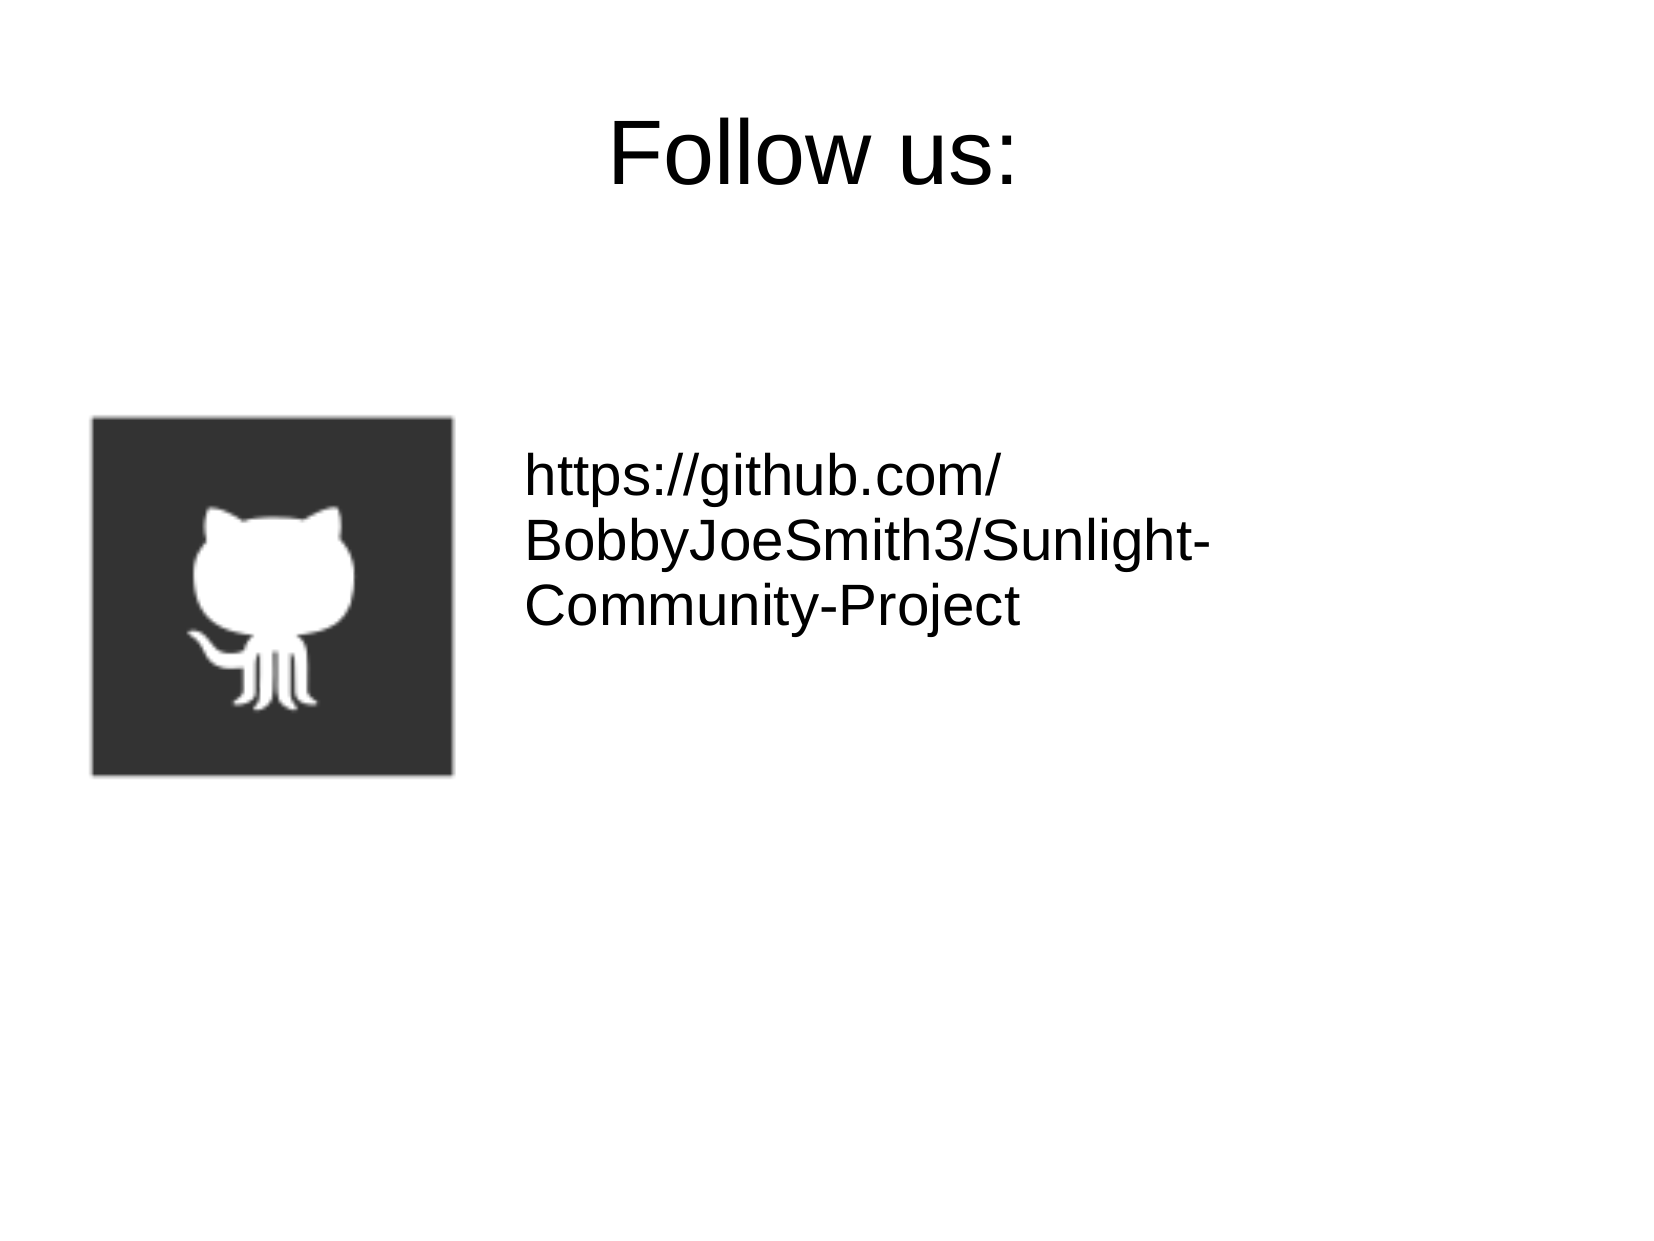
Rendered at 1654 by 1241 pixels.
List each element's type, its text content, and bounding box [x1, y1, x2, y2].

picture [75, 395, 478, 796]
text_box https://github.com/BobbyJoeSmith3/Sunlight-Community-Project [510, 435, 1486, 661]
title Follow us: [82, 49, 1571, 257]
